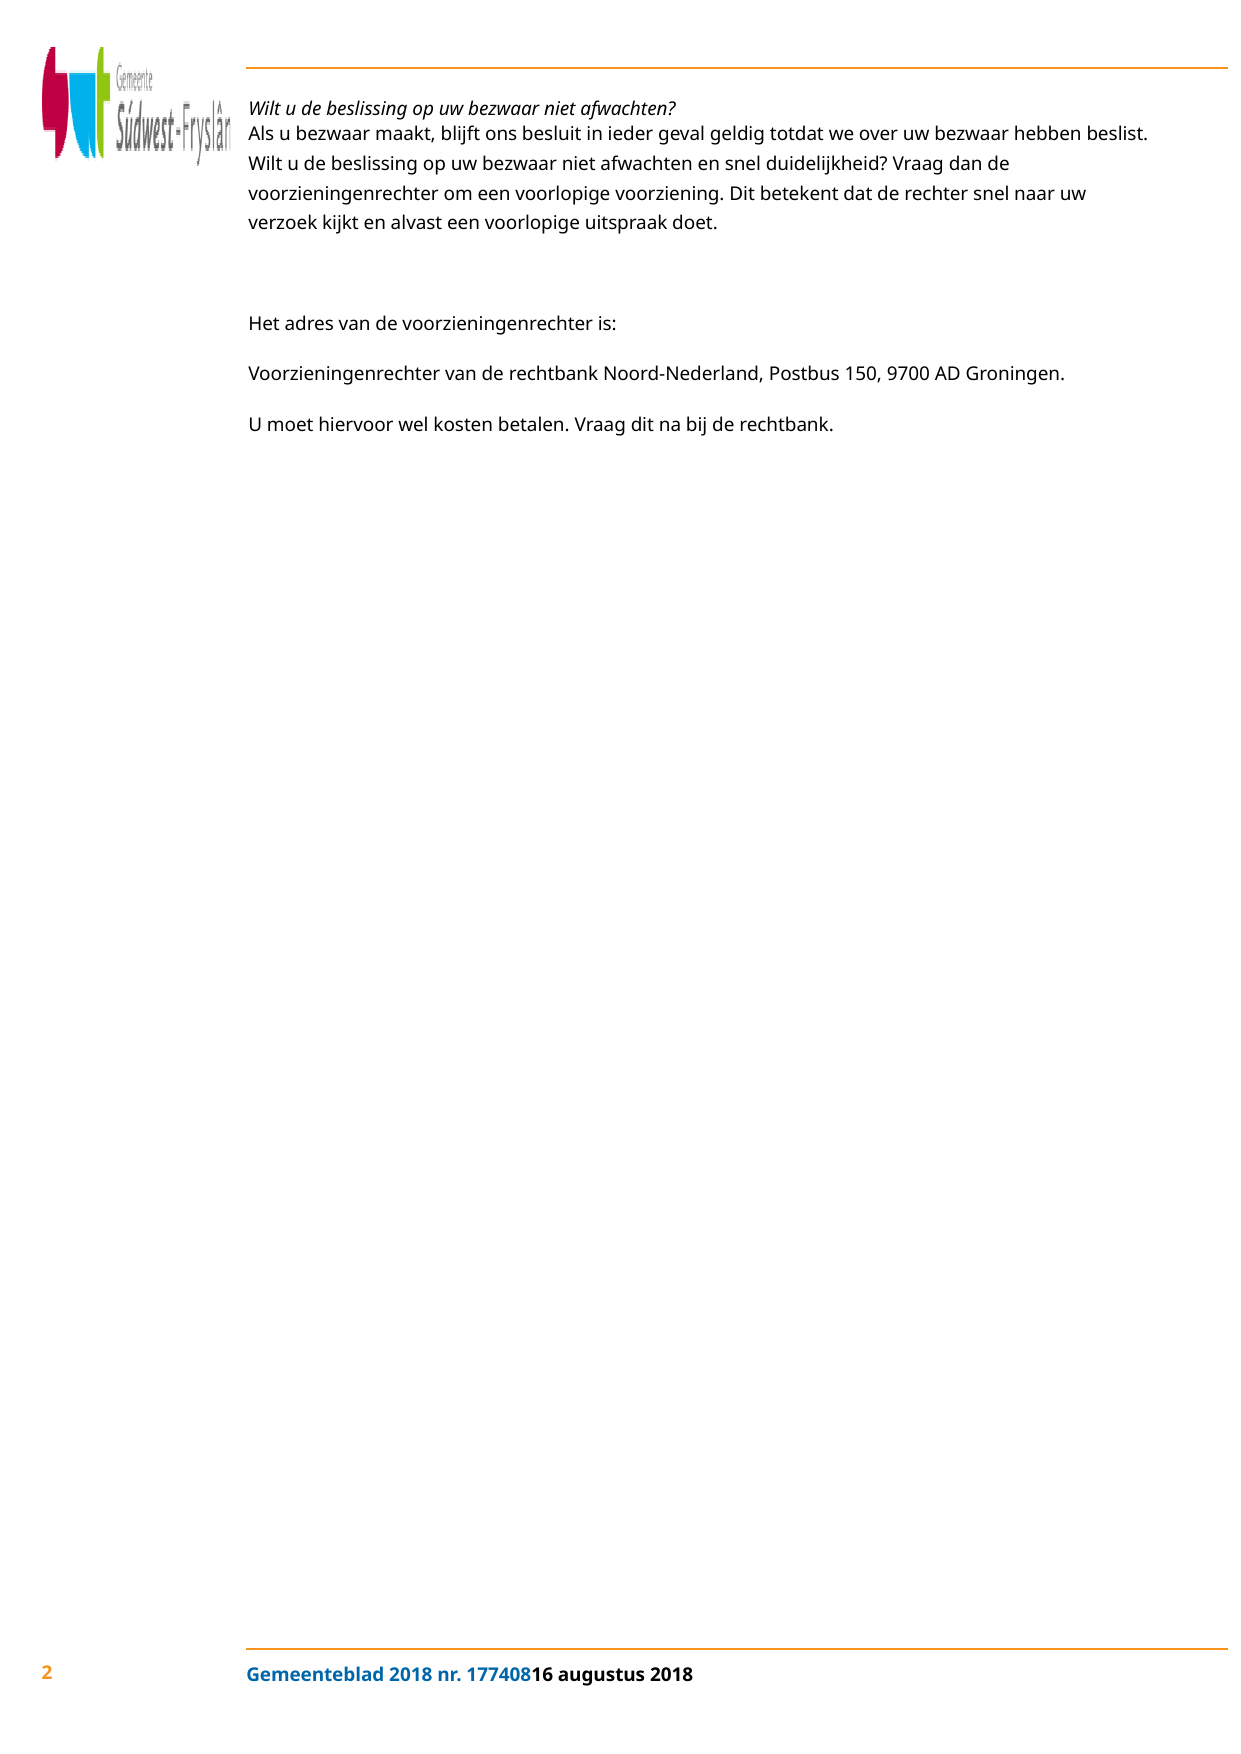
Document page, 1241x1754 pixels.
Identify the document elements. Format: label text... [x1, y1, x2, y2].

text U moet hiervoor wel kosten betalen. Vraag dit na bij de rechtbank. [248, 411, 1152, 437]
text Wilt u de beslissing op uw bezwaar niet afwachten? [248, 95, 1152, 121]
text Als u bezwaar maakt, blijft ons besluit in ieder geval geldig totdat we over uw bezwaar hebben beslist. Wilt u de beslissing op uw bezwaar niet afwachten en snel duidelijkheid? Vraag dan de voorzieningenrechter om een voorlopige voorziening. Dit betekent dat de rechter snel naar uw verzoek kijkt en alvast een voorlopige uitspraak doet. [248, 121, 1152, 235]
text Voorzieningenrechter van de rechtbank Noord-Nederland, Postbus 150, 9700 AD Groningen. [248, 361, 1152, 386]
picture [41, 47, 231, 172]
text Het adres van de voorzieningenrechter is: [248, 310, 1152, 336]
